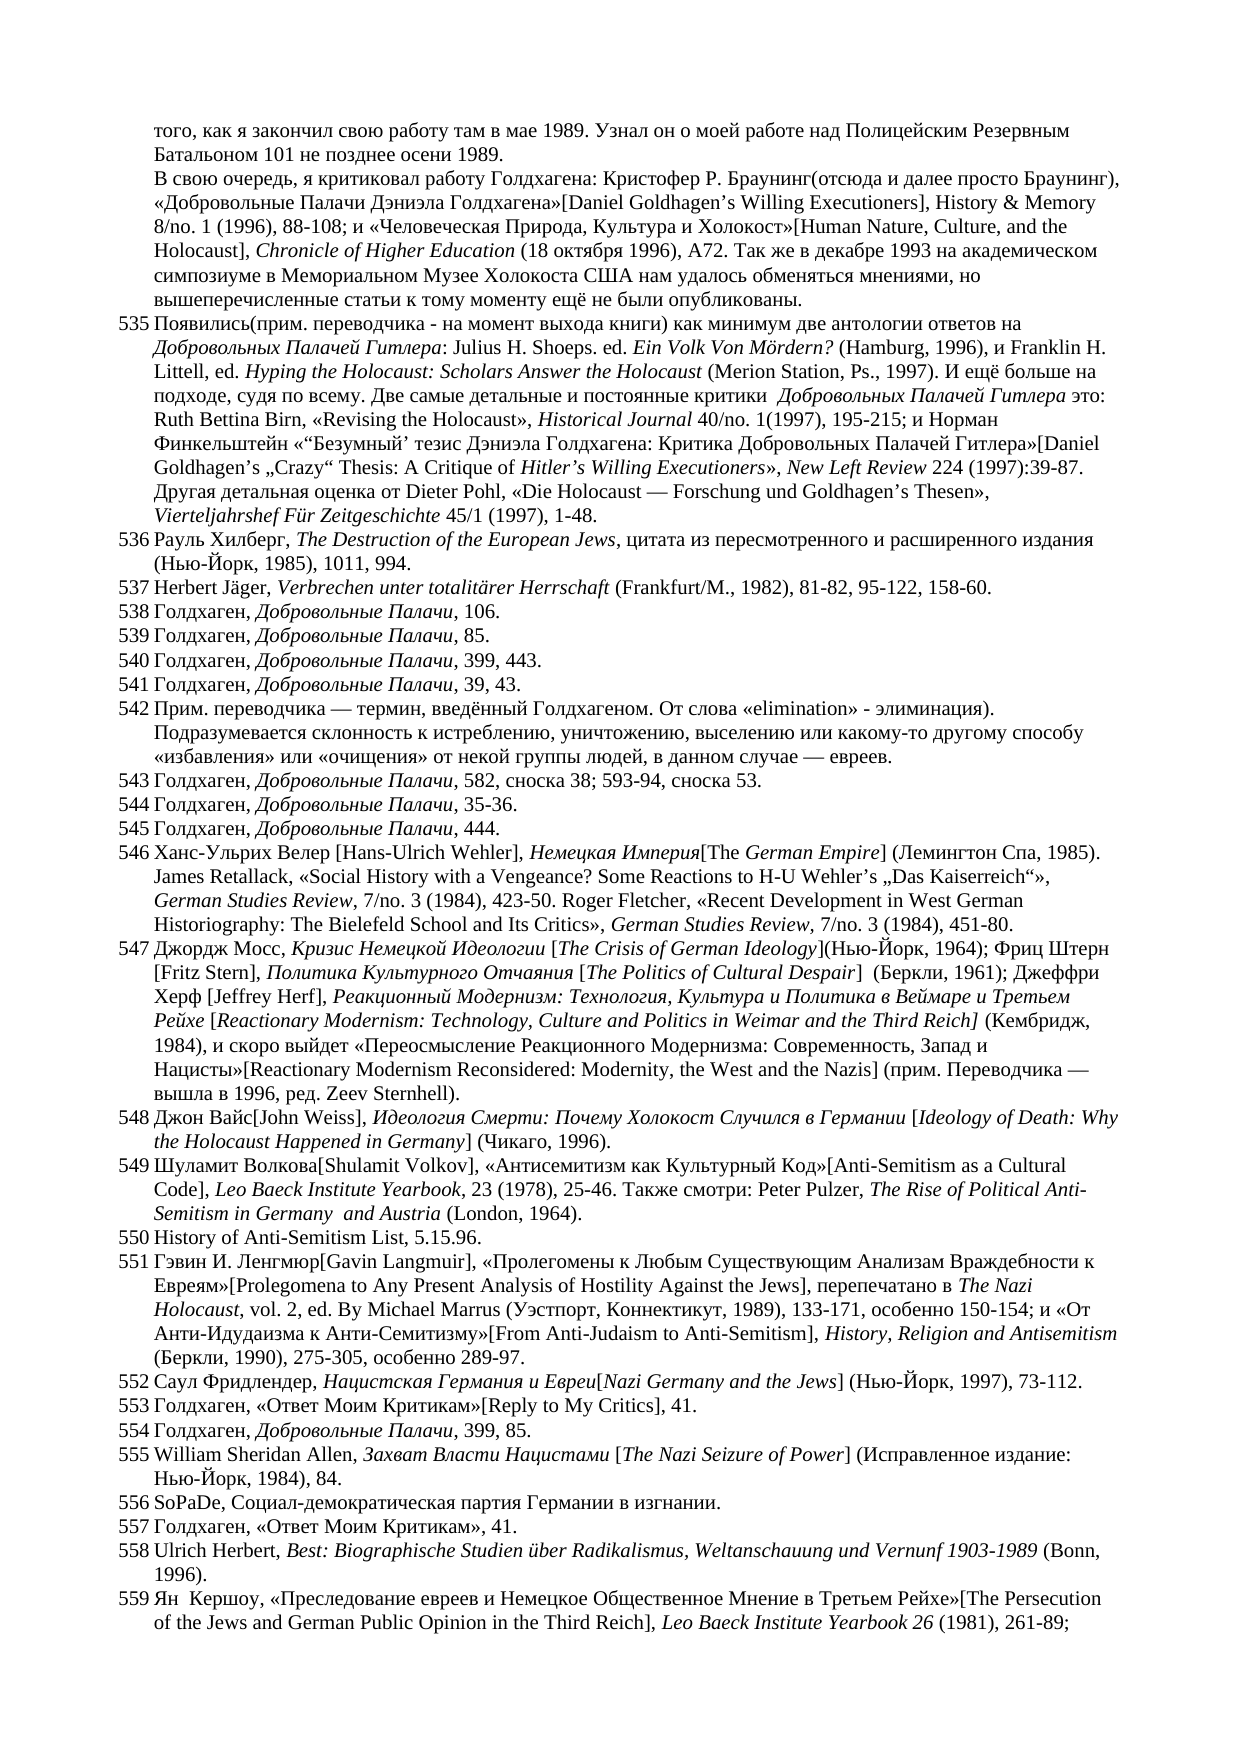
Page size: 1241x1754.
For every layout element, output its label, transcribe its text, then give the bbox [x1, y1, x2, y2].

text того, как я закончил свою работу там в мае 1989. Узнал он о моей работе над Полицейским Резервным Батальоном 101 не позднее осени 1989. [118, 118, 1122, 166]
text Голдхаген, Добровольные Палачи, 399, 85. [118, 1417, 1122, 1442]
text Шуламит Волкова[Shulamit Volkov], «Антисемитизм как Культурный Код»[Anti-Semitism as a Cultural Code], Leo Baeck Institute Yearbook, 23 (1978), 25-46. Также смотри: Peter Pulzer, The Rise of Political Anti-Semitism in Germany and Austria (London, 1964). [118, 1153, 1122, 1225]
text Появились(прим. переводчика - на момент выхода книги) как минимум две антологии ответов на Добровольных Палачей Гитлера: Julius H. Shoeps. ed. Ein Volk Von Mördern? (Hamburg, 1996), и Franklin H. Littell, ed. Hyping the Holocaust: Scholars Answer the Holocaust (Merion Station, Ps., 1997). И ещё больше на подходе, судя по всему. Две самые детальные и постоянные критики Добровольных Палачей Гитлера это: Ruth Bettina Birn, «Revising the Holocaust», Historical Journal 40/no. 1(1997), 195-215; и Норман Финкельштейн «“Безумный’ тезис Дэниэла Голдхагена: Критика Добровольных Палачей Гитлера»[Daniel Goldhagen’s „Crazy“ Thesis: A Critique of Hitler’s Willing Executioners», New Left Review 224 (1997):39-87. Другая детальная оценка от Dieter Pohl, «Die Holocaust — Forschung und Goldhagen’s Thesen», Vierteljahrshef Für Zeitgeschichte 45/1 (1997), 1-48. [118, 311, 1122, 527]
text Голдхаген, Добровольные Палачи, 399, 443. [118, 647, 1122, 672]
text Джон Вайс[John Weiss], Идеология Смерти: Почему Холокост Случился в Германии [Ideology of Death: Why the Holocaust Happened in Germany] (Чикаго, 1996). [118, 1105, 1122, 1153]
text Ulrich Herbert, Best: Biographische Studien über Radikalismus, Weltanschauung und Vernunf 1903-1989 (Bonn, 1996). [118, 1538, 1122, 1586]
text Herbert Jäger, Verbrechen unter totalitärer Herrschaft (Frankfurt/M., 1982), 81-82, 95-122, 158-60. [118, 575, 1122, 599]
text Голдхаген, «Ответ Моим Критикам», 41. [118, 1514, 1122, 1538]
text Гэвин И. Ленгмюр[Gavin Langmuir], «Пролегомены к Любым Существующим Анализам Враждебности к Евреям»[Prolegomena to Any Present Analysis of Hostility Against the Jews], перепечатано в The Nazi Holocaust, vol. 2, ed. By Michael Marrus (Уэстпорт, Коннектикут, 1989), 133-171, особенно 150-154; и «От Анти-Идудаизма к Анти-Семитизму»[From Anti-Judaism to Anti-Semitism], History, Religion and Antisemitism (Беркли, 1990), 275-305, особенно 289-97. [118, 1249, 1122, 1369]
text Голдхаген, «Ответ Моим Критикам»[Reply to My Critics], 41. [118, 1393, 1122, 1417]
text Рауль Хилберг, The Destruction of the European Jews, цитата из пересмотренного и расширенного издания (Нью-Йорк, 1985), 1011, 994. [118, 527, 1122, 575]
text Ян Кершоу, «Преследование евреев и Немецкое Общественное Мнение в Третьем Рейхе»[The Persecution of the Jews and German Public Opinion in the Third Reich], Leo Baeck Institute Yearbook 26 (1981), 261-89; [118, 1586, 1122, 1634]
text Ханс-Ульрих Велер [Hans-Ulrich Wehler], Немецкая Империя[The German Empire] (Лемингтон Спа, 1985). James Retallack, «Social History with a Vengeance? Some Reactions to H-U Wehler’s „Das Kaiserreich“», German Studies Review, 7/no. 3 (1984), 423-50. Roger Fletcher, «Recent Development in West German Historiography: The Bielefeld School and Its Critics», German Studies Review, 7/no. 3 (1984), 451-80. [118, 840, 1122, 936]
text History of Anti-Semitism List, 5.15.96. [118, 1225, 1122, 1249]
text Джордж Мосс, Кризис Немецкой Идеологии [The Crisis of German Ideology](Нью-Йорк, 1964); Фриц Штерн [Fritz Stern], Политика Культурного Отчаяния [The Politics of Cultural Despair] (Беркли, 1961); Джеффри Херф [Jeffrey Herf], Реакционный Модернизм: Технология, Культура и Политика в Веймаре и Третьем Рейхе [Reactionary Modernism: Technology, Culture and Politics in Weimar and the Third Reich] (Кембридж, 1984), и скоро выйдет «Переосмысление Реакционного Модернизма: Современность, Запад и Нацисты»[Reactionary Modernism Reconsidered: Modernity, the West and the Nazis] (прим. Переводчика — вышла в 1996, ред. Zeev Sternhell). [118, 936, 1122, 1105]
text Голдхаген, Добровольные Палачи, 35-36. [118, 792, 1122, 816]
text Прим. переводчика — термин, введённый Голдхагеном. От слова «elimination» - элиминация). Подразумевается склонность к истреблению, уничтожению, выселению или какому-то другому способу «избавления» или «очищения» от некой группы людей, в данном случае — евреев. [118, 696, 1122, 768]
text Голдхаген, Добровольные Палачи, 444. [118, 816, 1122, 840]
text Саул Фридлендер, Нацистская Германия и Евреи[Nazi Germany and the Jews] (Нью-Йорк, 1997), 73-112. [118, 1369, 1122, 1393]
text SoPaDe, Социал-демократическая партия Германии в изгнании. [118, 1490, 1122, 1514]
text Голдхаген, Добровольные Палачи, 582, сноска 38; 593-94, сноска 53. [118, 768, 1122, 792]
text Голдхаген, Добровольные Палачи, 85. [118, 623, 1122, 647]
text Голдхаген, Добровольные Палачи, 106. [118, 599, 1122, 623]
text В свою очередь, я критиковал работу Голдхагена: Кристофер Р. Браунинг(отсюда и далее просто Браунинг), «Добровольные Палачи Дэниэла Голдхагена»[Daniel Goldhagen’s Willing Executioners], History & Memory 8/no. 1 (1996), 88-108; и «Человеческая Природа, Культура и Холокост»[Human Nature, Culture, and the Holocaust], Chronicle of Higher Education (18 октября 1996), A72. Так же в декабре 1993 на академическом симпозиуме в Мемориальном Музее Холокоста США нам удалось обменяться мнениями, но вышеперечисленные статьи к тому моменту ещё не были опубликованы. [118, 166, 1122, 311]
text William Sheridan Allen, Захват Власти Нацистами [The Nazi Seizure of Power] (Исправленное издание: Нью-Йорк, 1984), 84. [118, 1442, 1122, 1490]
text Голдхаген, Добровольные Палачи, 39, 43. [118, 672, 1122, 696]
